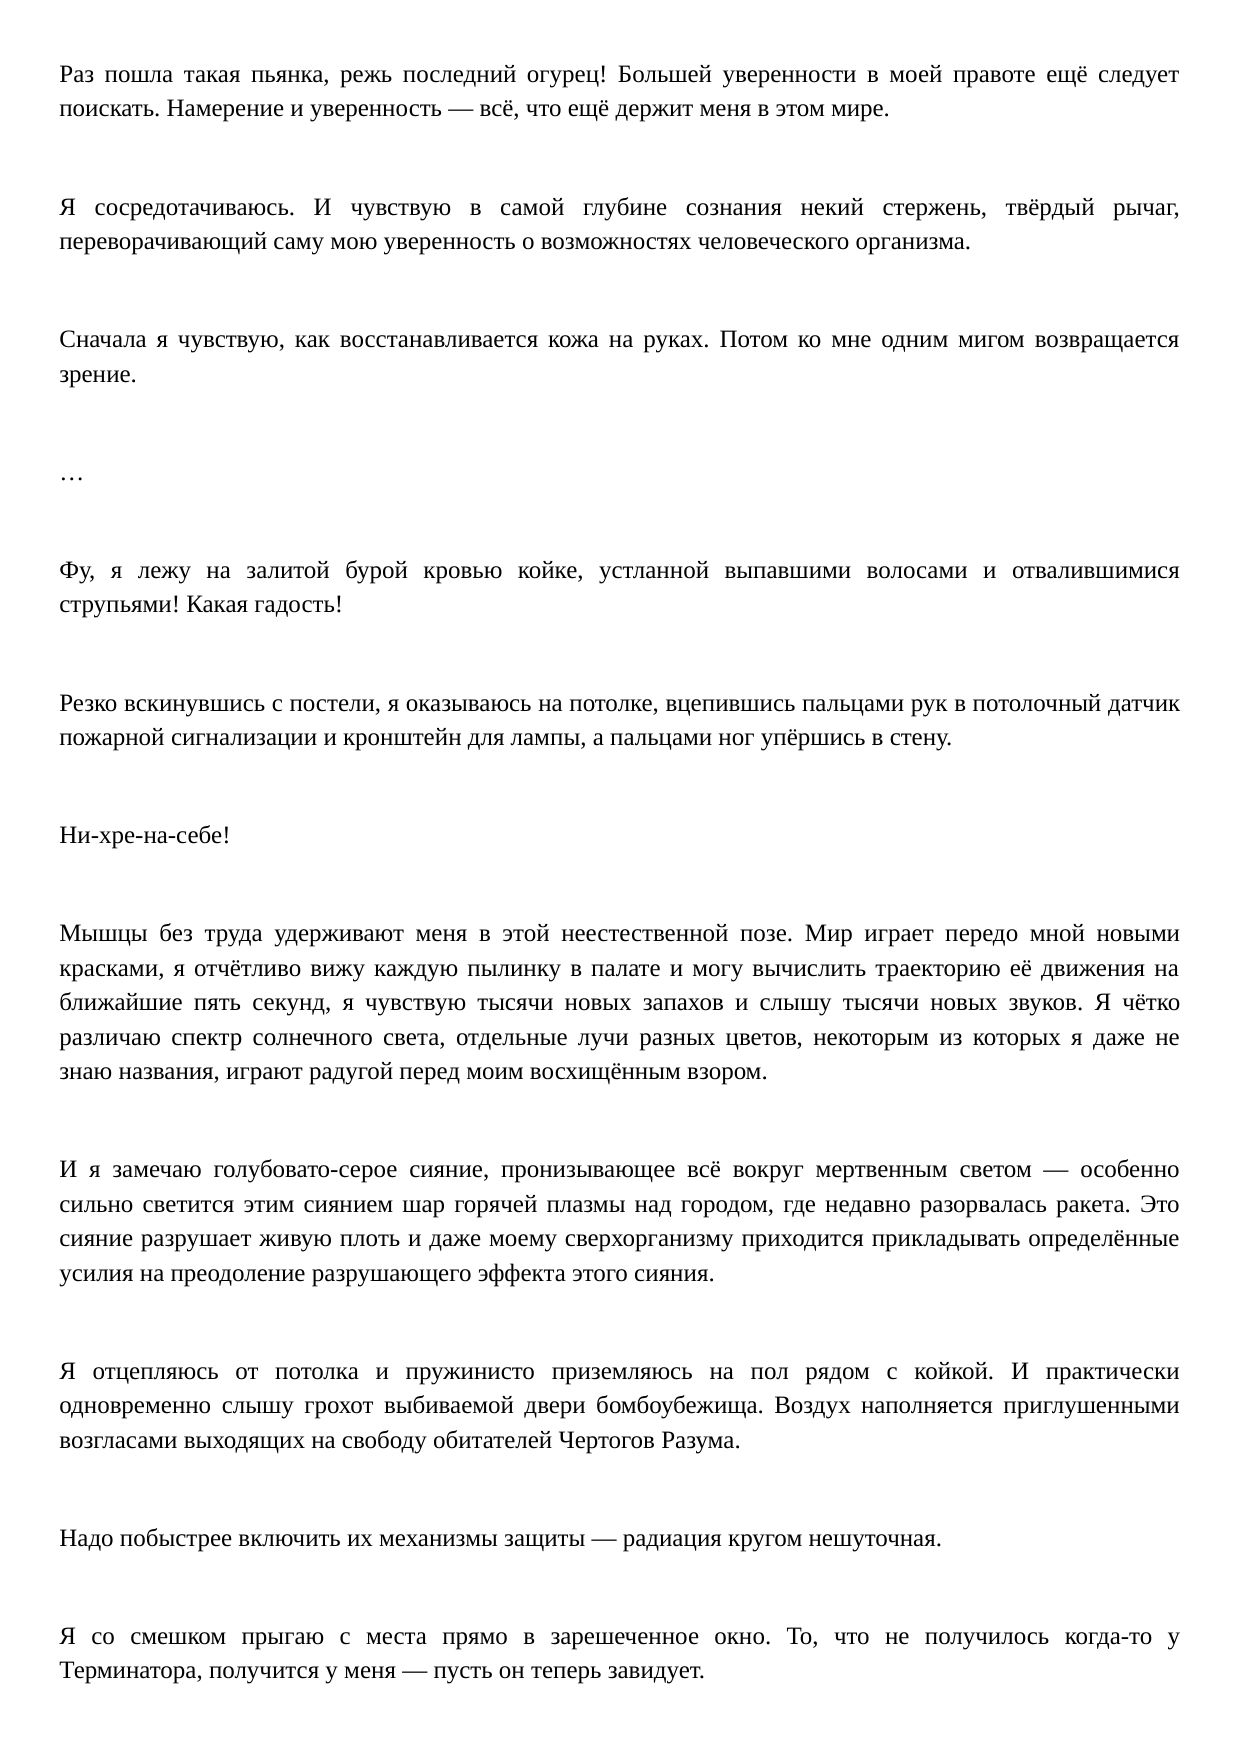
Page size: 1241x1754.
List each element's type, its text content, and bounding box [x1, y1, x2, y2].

text Я со смешком прыгаю с места прямо в зарешеченное окно. То, что не получилось когда-то у Терминатора, получится у меня — пусть он теперь завидует. [59, 1621, 1181, 1684]
text Раз пошла такая пьянка, режь последний огурец! Большей уверенности в моей правоте ещё следует поискать. Намерение и уверенность — всё, что ещё держит меня в этом мире. [59, 59, 1181, 122]
text Я отцепляюсь от потолка и пружинисто приземляюсь на пол рядом с койкой. И практически одновременно слышу грохот выбиваемой двери бомбоубежища. Воздух наполняется приглушенными возгласами выходящих на свободу обитателей Чертогов Разума. [59, 1356, 1181, 1454]
text Я сосредотачиваюсь. И чувствую в самой глубине сознания некий стержень, твёрдый рычаг, переворачивающий саму мою уверенность о возможностях человеческого организма. [59, 192, 1181, 255]
text Фу, я лежу на залитой бурой кровью койке, устланной выпавшими волосами и отвалившимися струпьями! Какая гадость! [59, 555, 1181, 618]
text И я замечаю голубовато-серое сияние, пронизывающее всё вокруг мертвенным светом — особенно сильно светится этим сиянием шар горячей плазмы над городом, где недавно разорвалась ракета. Это сияние разрушает живую плоть и даже моему сверхорганизму приходится прикладывать определённые усилия на преодоление разрушающего эффекта этого сияния. [59, 1154, 1181, 1287]
text Резко вскинувшись с постели, я оказываюсь на потолке, вцепившись пальцами рук в потолочный датчик пожарной сигнализации и кронштейн для лампы, а пальцами ног упёршись в стену. [59, 688, 1181, 751]
text Мышцы без труда удерживают меня в этой неестественной позе. Мир играет передо мной новыми красками, я отчётливо вижу каждую пылинку в палате и могу вычислить траекторию её движения на ближайшие пять секунд, я чувствую тысячи новых запахов и слышу тысячи новых звуков. Я чётко различаю спектр солнечного света, отдельные лучи разных цветов, некоторым из которых я даже не знаю названия, играют радугой перед моим восхищённым взором. [59, 918, 1181, 1085]
text … [59, 457, 1181, 486]
text Надо побыстрее включить их механизмы защиты — радиация кругом нешуточная. [59, 1523, 1181, 1552]
text Сначала я чувствую, как восстанавливается кожа на руках. Потом ко мне одним мигом возвращается зрение. [59, 324, 1181, 387]
text Ни-хре-на-себе! [59, 820, 1181, 849]
